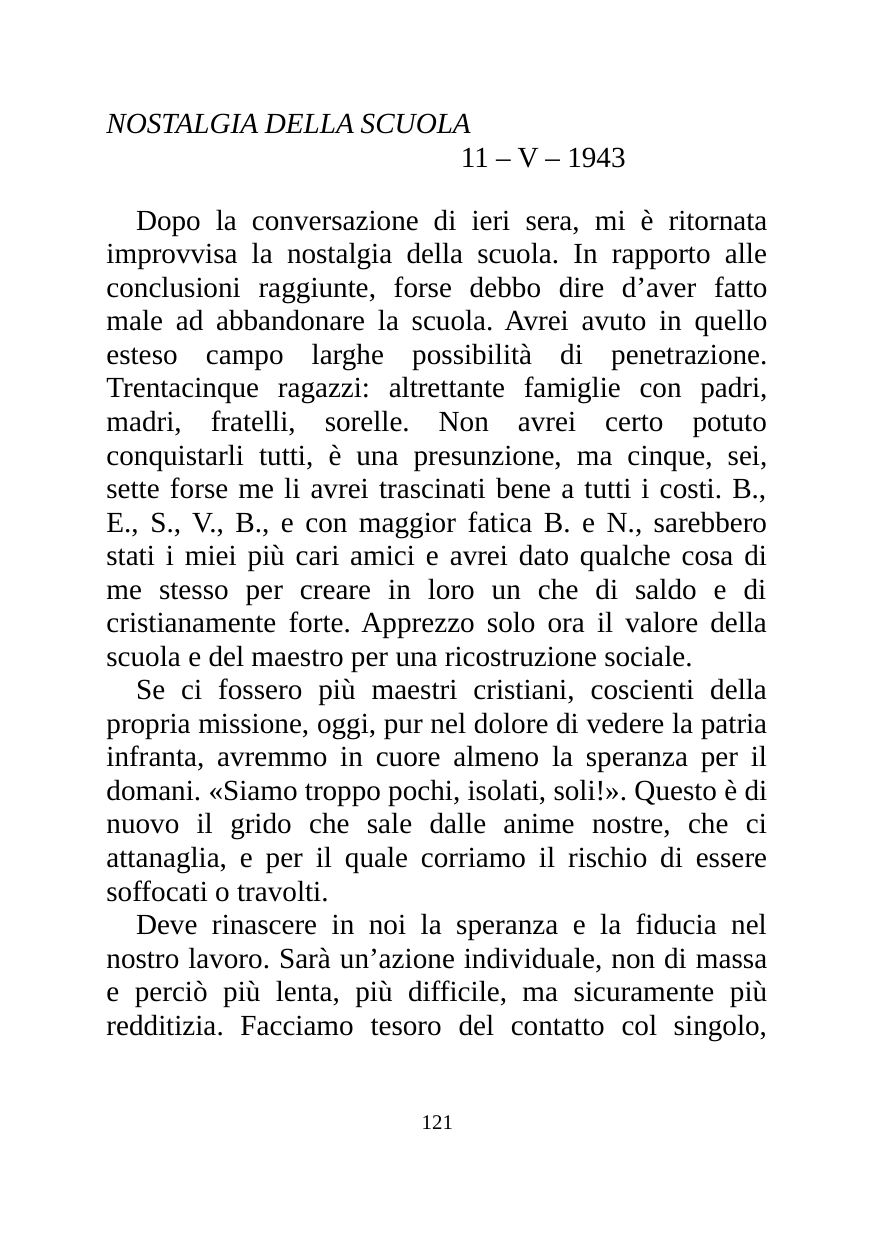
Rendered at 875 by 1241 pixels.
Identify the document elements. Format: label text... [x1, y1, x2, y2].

subtitle NOSTALGIA DELLA SCUOLA 11 – V – 1943 [106, 106, 768, 173]
text Deve rinascere in noi la speranza e la fiducia nel nostro lavoro. Sarà un’azione individuale, non di massa e perciò più lenta, più difficile, ma sicuramente più redditizia. Facciamo tesoro del contatto col singolo, [106, 907, 768, 1041]
text Dopo la conversazione di ieri sera, mi è ritornata improvvisa la nostalgia della scuola. In rapporto alle conclusioni raggiunte, forse debbo dire d’aver fatto male ad abbandonare la scuola. Avrei avuto in quello esteso campo larghe possibilità di penetrazione. Trentacinque ragazzi: altrettante famiglie con padri, madri, fratelli, sorelle. Non avrei certo potuto conquistarli tutti, è una presunzione, ma cinque, sei, sette forse me li avrei trascinati bene a tutti i costi. B., E., S., V., B., e con maggior fatica B. e N., sarebbero stati i miei più cari amici e avrei dato qualche cosa di me stesso per creare in loro un che di saldo e di cristianamente forte. Apprezzo solo ora il valore della scuola e del maestro per una ricostruzione sociale. [106, 203, 768, 672]
text Se ci fossero più maestri cristiani, coscienti della propria missione, oggi, pur nel dolore di vedere la patria infranta, avremmo in cuore almeno la speranza per il domani. «Siamo troppo pochi, isolati, soli!». Questo è di nuovo il grido che sale dalle anime nostre, che ci attanaglia, e per il quale corriamo il rischio di essere soffocati o travolti. [106, 672, 768, 907]
